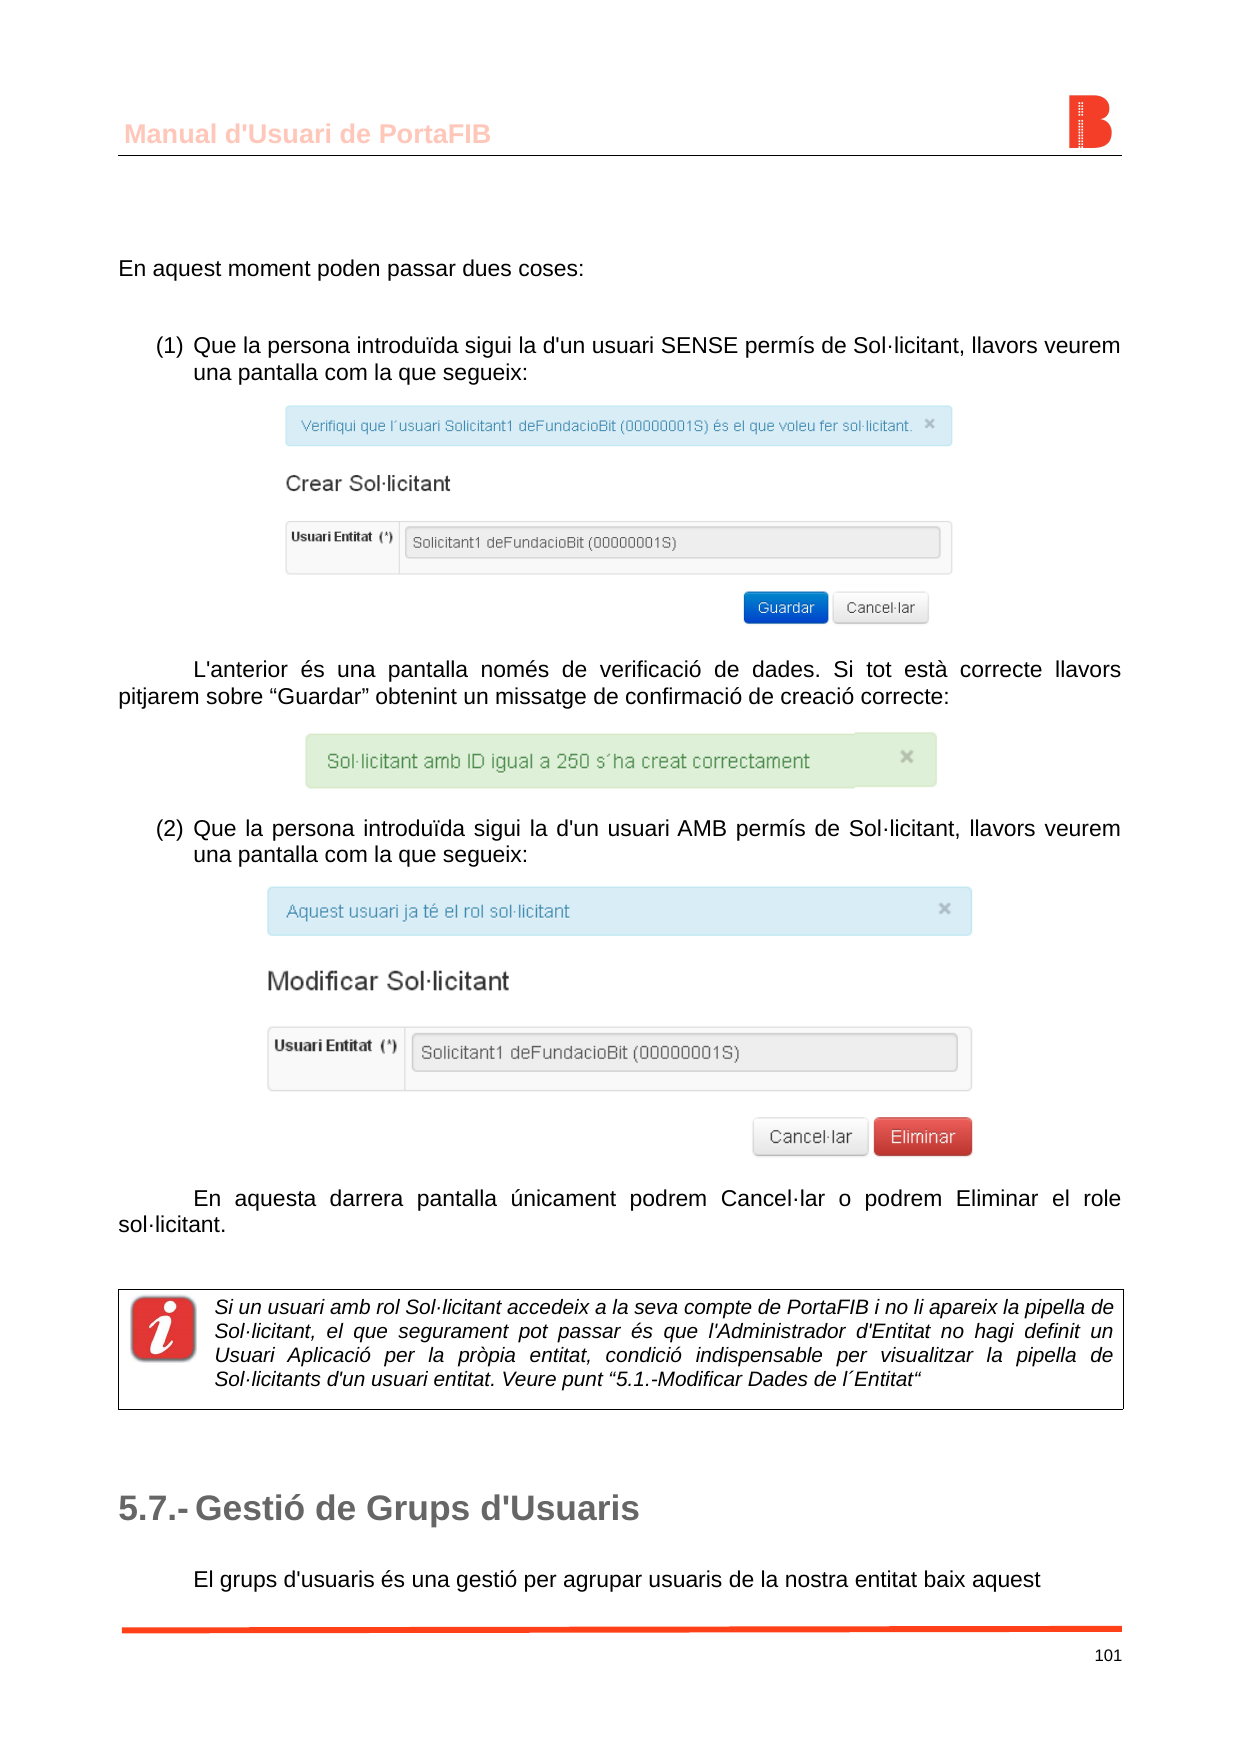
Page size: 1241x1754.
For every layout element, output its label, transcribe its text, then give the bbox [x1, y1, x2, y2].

subtitle Gestió de Grups d'Usuaris [118, 1487, 1122, 1527]
text El grups d'usuaris és una gestió per agrupar usuaris de la nostra entitat baix aquest [118, 1566, 1122, 1593]
picture [252, 880, 988, 1173]
text En aquesta darrera pantalla únicament podrem Cancel·lar o podrem Eliminar el role sol·licitant. [118, 1185, 1122, 1238]
picture [277, 397, 963, 644]
picture [1063, 94, 1117, 150]
list Que la persona introduïda sigui la d'un usuari SENSE permís de Sol·licitant, llavors veurem una pantalla com la que segueix: [156, 332, 1122, 385]
picture [129, 1294, 198, 1363]
table_header Si un usuari amb rol Sol·licitant accedeix a la seva compte de PortaFIB i no li apareix la pipella de Sol·licitant, el que segurament pot passar és que l'Administrador d'Entitat no hagi definit un Usuari Aplicació per la pròpia entitat, condició indispensable per visualitzar la pipella de Sol·licitants d'un usuari entitat. Veure punt “5.1.-Modificar Dades de l´Entitat“ [209, 1290, 1123, 1409]
text L'anterior és una pantalla només de verificació de dades. Si tot està correcte llavors pitjarem sobre “Guardar” obtenint un missatge de confirmació de creació correcte: [118, 656, 1122, 709]
text En aquest moment poden passar dues coses: [118, 254, 1122, 281]
picture [293, 721, 947, 803]
table_header [119, 1290, 209, 1409]
list Que la persona introduïda sigui la d'un usuari AMB permís de Sol·licitant, llavors veurem una pantalla com la que segueix: [156, 815, 1122, 867]
